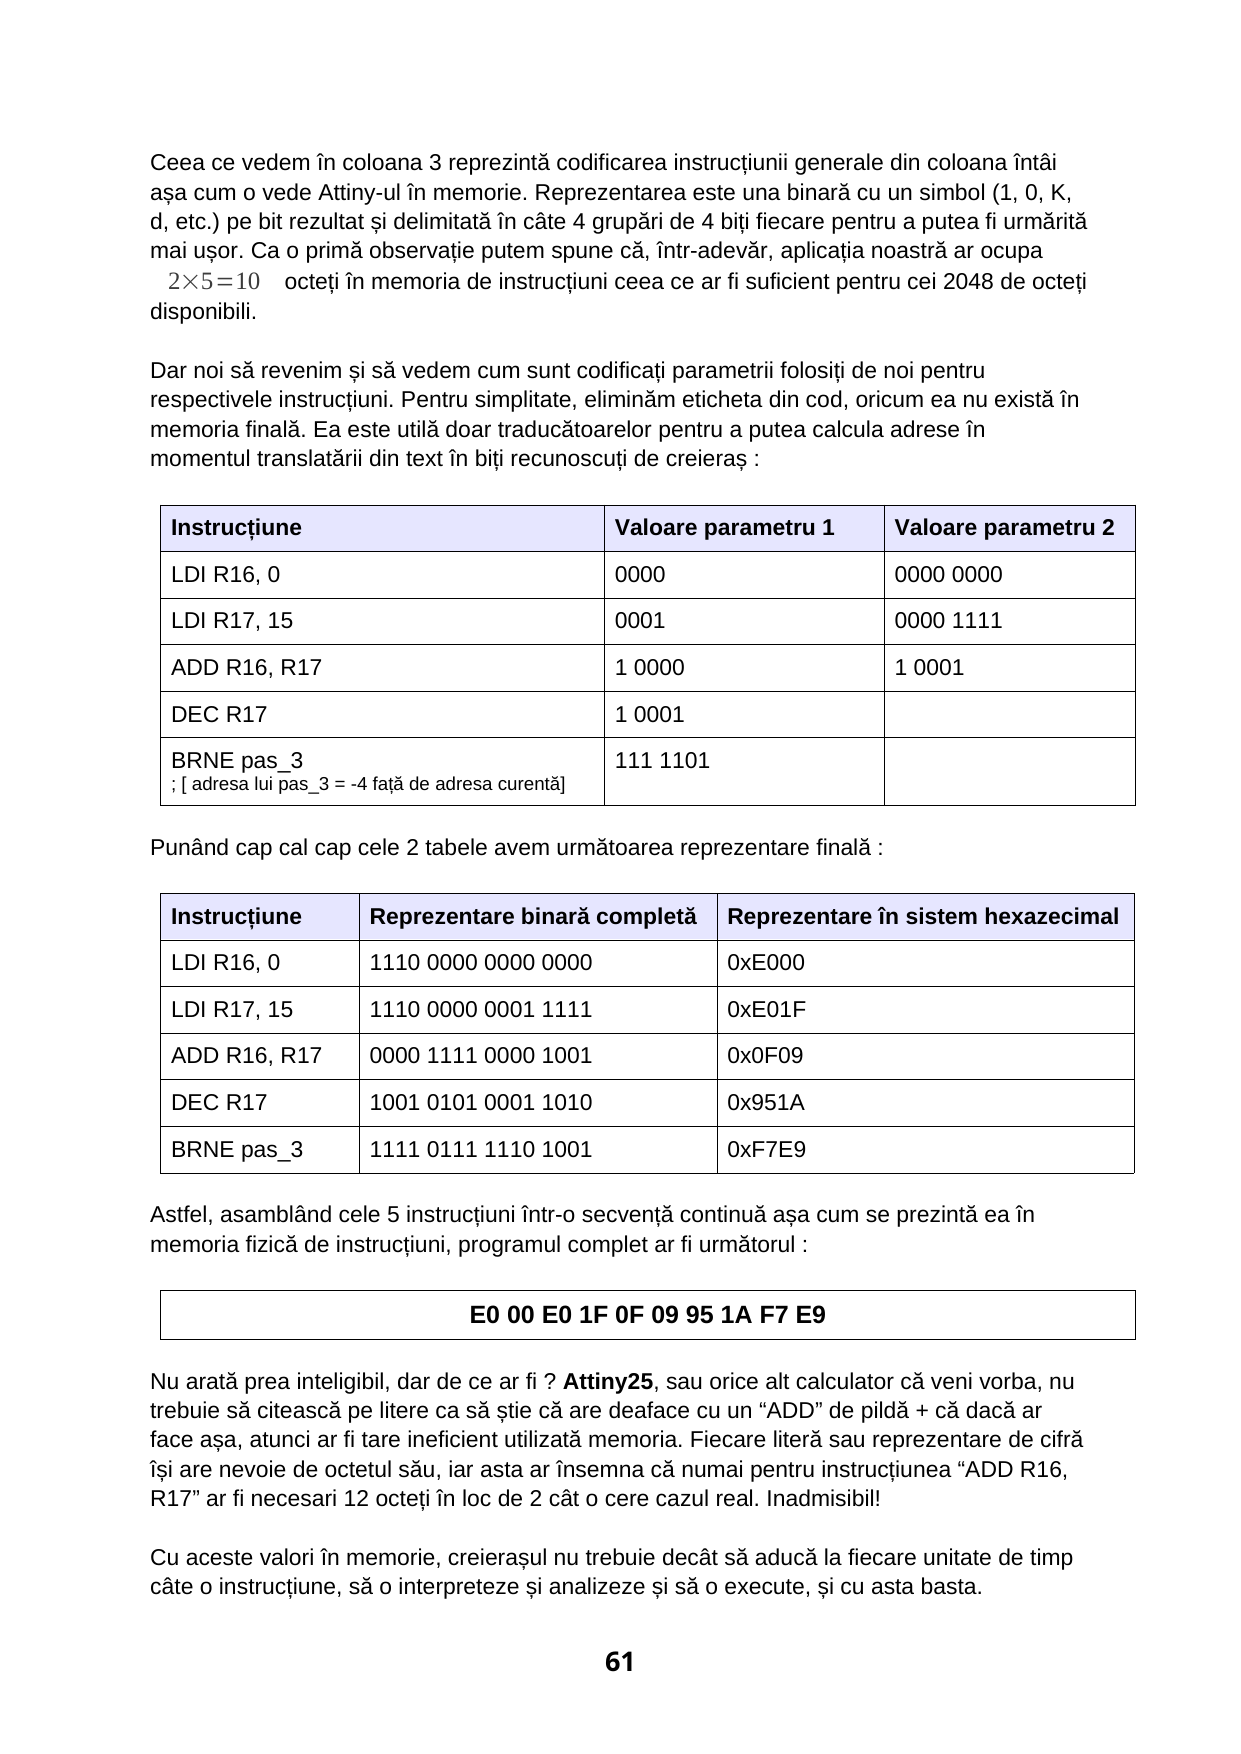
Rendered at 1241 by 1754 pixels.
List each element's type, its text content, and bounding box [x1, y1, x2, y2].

table_cell 1110 0000 0000 0000 [360, 941, 717, 986]
table_cell ADD R16, R17 [161, 1034, 359, 1079]
table_cell LDI R17, 15 [161, 599, 604, 644]
table_cell DEC R17 [161, 692, 604, 737]
table_header Instrucțiune [161, 506, 604, 551]
table_header Reprezentare binară completă [360, 894, 717, 939]
table_cell 1001 0101 0001 1010 [360, 1080, 717, 1126]
table_header E0 00 E0 1F 0F 09 95 1A F7 E9 [161, 1291, 1135, 1339]
table_cell 0xE000 [718, 941, 1134, 986]
table_cell 1110 0000 0001 1111 [360, 987, 717, 1033]
table_cell DEC R17 [161, 1080, 359, 1126]
table_cell 0001 [605, 599, 884, 644]
table_cell 1 0001 [885, 645, 1135, 691]
text Dar noi să revenim și să vedem cum sunt codificați parametrii folosiți de noi pentru respectivele instrucțiuni. Pentru simplitate, eliminăm eticheta din cod, oricum ea nu există în memoria finală. Ea este utilă doar traducătoarelor pentru a putea calcula adrese în momentul translatării din text în biți recunoscuți de creieraș : [150, 358, 1091, 471]
table_cell 111 1101 [605, 738, 884, 805]
table_cell [885, 738, 1135, 805]
table_cell 0x0F09 [718, 1034, 1134, 1079]
table_cell 0000 0000 [885, 552, 1135, 598]
table_cell ADD R16, R17 [161, 645, 604, 691]
table_cell LDI R16, 0 [161, 552, 604, 598]
text Ceea ce vedem în coloana 3 reprezintă codificarea instrucțiunii generale din coloana întâi așa cum o vede Attiny-ul în memorie. Reprezentarea este una binară cu un simbol (1, 0, K, d, etc.) pe bit rezultat și delimitată în câte 4 grupări de 4 biți fiecare pentru a putea fi urmărită mai ușor. Ca o primă observație putem spune că, într-adevăr, aplicația noastră ar ocupa octeți în memoria de instrucțiuni ceea ce ar fi suficient pentru cei 2048 de octeți disponibili. [150, 150, 1091, 324]
table_header Reprezentare în sistem hexazecimal [718, 894, 1134, 939]
table_cell LDI R16, 0 [161, 941, 359, 986]
table_header Valoare parametru 1 [605, 506, 884, 551]
table_cell 0xE01F [718, 987, 1134, 1033]
table_cell BRNE pas_3 [161, 1127, 359, 1172]
text Cu aceste valori în memorie, creierașul nu trebuie decât să aducă la fiecare unitate de timp câte o instrucțiune, să o interpreteze și analizeze și să o execute, și cu asta basta. [150, 1544, 1091, 1599]
text Nu arată prea inteligibil, dar de ce ar fi ? Attiny25, sau orice alt calculator că veni vorba, nu trebuie să citească pe litere ca să știe că are deaface cu un “ADD” de pildă + că dacă ar face așa, atunci ar fi tare ineficient utilizată memoria. Fiecare literă sau reprezentare de cifră își are nevoie de octetul său, iar asta ar însemna că numai pentru instrucțiunea “ADD R16, R17” ar fi necesari 12 octeți în loc de 2 cât o cere cazul real. Inadmisibil! [150, 1368, 1091, 1511]
table_cell 0000 1111 0000 1001 [360, 1034, 717, 1079]
table_cell 0xF7E9 [718, 1127, 1134, 1172]
table_cell 1 0000 [605, 645, 884, 691]
table_header Instrucțiune [161, 894, 359, 939]
table_cell 0000 [605, 552, 884, 598]
text Punând cap cal cap cele 2 tabele avem următoarea reprezentare finală : [150, 834, 1091, 860]
table_cell 1111 0111 1110 1001 [360, 1127, 717, 1172]
text Astfel, asamblând cele 5 instrucțiuni într-o secvență continuă așa cum se prezintă ea în memoria fizică de instrucțiuni, programul complet ar fi următorul : [150, 1202, 1091, 1257]
table_cell 1 0001 [605, 692, 884, 737]
table_cell LDI R17, 15 [161, 987, 359, 1033]
table_cell 0x951A [718, 1080, 1134, 1126]
table_header Valoare parametru 2 [885, 506, 1135, 551]
table_cell BRNE pas_3 ; [ adresa lui pas_3 = -4 față de adresa curentă] [161, 738, 604, 805]
table_cell [885, 692, 1135, 737]
table_cell 0000 1111 [885, 599, 1135, 644]
